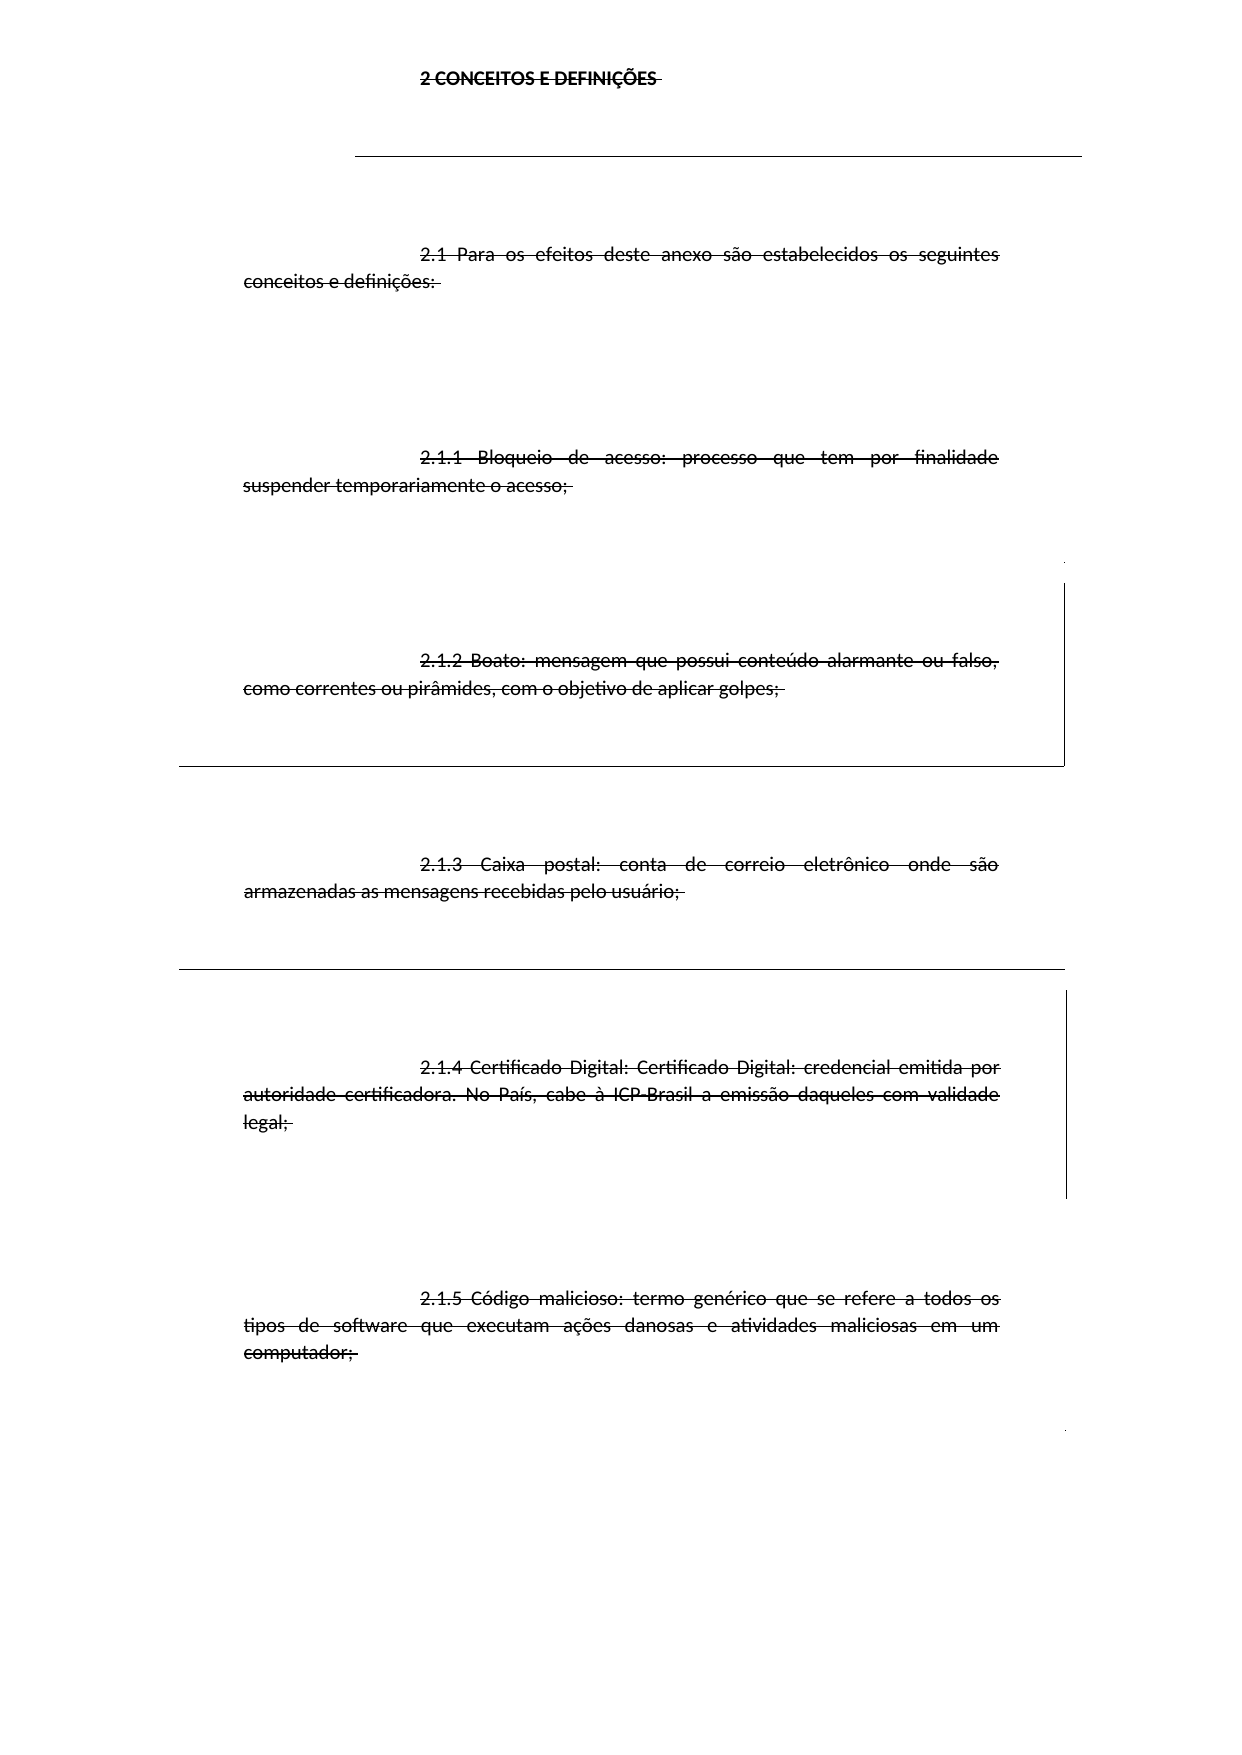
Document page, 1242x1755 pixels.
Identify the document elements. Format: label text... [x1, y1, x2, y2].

text 2.1.1 Bloqueio de acesso: processo que tem por finalidade suspender temporariamente o acesso; [179, 380, 1064, 562]
text 2.1 Para os efeitos deste anexo são estabelecidos os seguintes conceitos e definições: [179, 177, 1064, 359]
text 2.1.2 Boato: mensagem que possui conteúdo alarmante ou falso, como correntes ou pirâmides, com o objetivo de aplicar golpes; [179, 584, 1063, 765]
text 2.1.4 Certificado Digital: Certificado Digital: credencial emitida por autoridade certificadora. No País, cabe à ICP-Brasil a emissão daqueles com validade legal; [179, 990, 1065, 1199]
text 2.1.3 Caixa postal: conta de correio eletrônico onde são armazenadas as mensagens recebidas pelo usuário; [180, 787, 1064, 968]
text 2 CONCEITOS E DEFINIÇÕES [356, 1, 1081, 155]
text 2.1.5 Código malicioso: termo genérico que se refere a todos os tipos de software que executam ações danosas e atividades maliciosas em um computador; [179, 1221, 1065, 1430]
